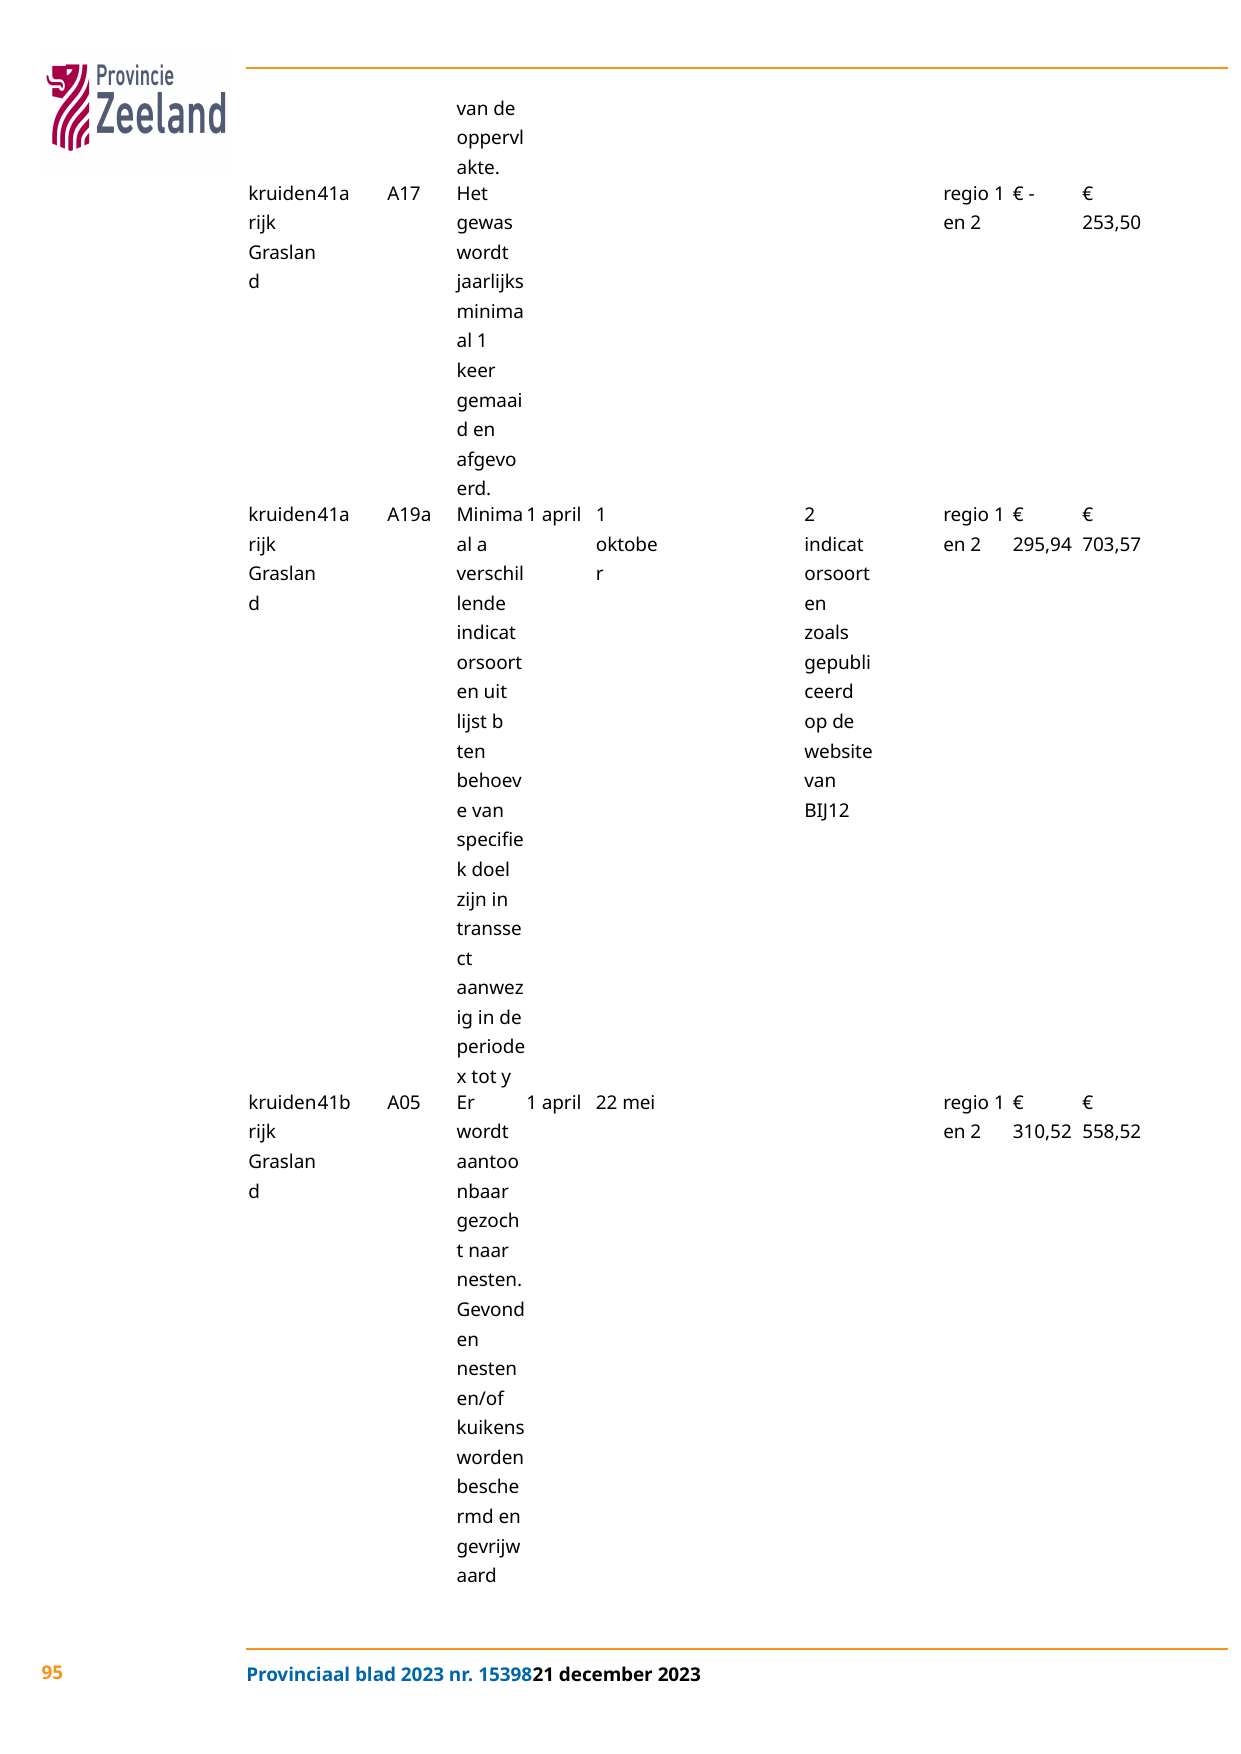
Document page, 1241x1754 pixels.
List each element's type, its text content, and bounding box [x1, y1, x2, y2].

table_cell A05 [387, 1089, 456, 1588]
table_cell [1013, 95, 1082, 180]
table_cell [596, 95, 665, 180]
table_cell Er wordt aantoonbaar gezocht naar nesten. Gevonden nesten en/of kuikens worden beschermd en gevrijwaard [456, 1089, 526, 1588]
table_cell [248, 95, 317, 180]
table_cell [1082, 95, 1152, 180]
table_cell [943, 95, 1013, 180]
table_cell [874, 501, 943, 1089]
table_cell regio 1 en 2 [943, 501, 1013, 1089]
table_cell 1 april [526, 1089, 596, 1588]
table_cell kruidenrijk Grasland [248, 501, 317, 1089]
table_cell [596, 180, 665, 501]
table_cell [387, 95, 456, 180]
table_cell [804, 95, 873, 180]
table_cell van de oppervlakte. [456, 95, 526, 180]
table_cell [735, 180, 804, 501]
table_cell [874, 180, 943, 501]
table_cell [874, 95, 943, 180]
table_cell [874, 1089, 943, 1588]
table_cell 1 april [526, 501, 596, 1089]
table_cell [735, 95, 804, 180]
table_cell € 310,52 [1013, 1089, 1082, 1588]
table_cell regio 1 en 2 [943, 1089, 1013, 1588]
table_cell [804, 180, 873, 501]
table_cell 41b [318, 1089, 387, 1588]
table_cell [735, 1089, 804, 1588]
table_cell € - [1013, 180, 1082, 501]
table_cell [318, 95, 387, 180]
picture [41, 47, 231, 172]
table_cell 1 oktober [596, 501, 665, 1089]
table_cell € 703,57 [1082, 501, 1152, 1089]
table_cell A19a [387, 501, 456, 1089]
table_cell € 558,52 [1082, 1089, 1152, 1588]
table_cell [665, 95, 734, 180]
table_cell [665, 180, 734, 501]
table_cell € 295,94 [1013, 501, 1082, 1089]
table_cell 41a [318, 180, 387, 501]
table_cell Minimaal a verschillende indicatorsoorten uit lijst b ten behoeve van specifiek doel zijn in transsect aanwezig in de periode x tot y [456, 501, 526, 1089]
table_cell [804, 1089, 873, 1588]
table_cell regio 1 en 2 [943, 180, 1013, 501]
table_cell 22 mei [596, 1089, 665, 1588]
table_cell [735, 501, 804, 1089]
table_cell € 253,50 [1082, 180, 1152, 501]
table_cell [526, 95, 596, 180]
table_cell 2 indicatorsoorten zoals gepubliceerd op de website van BIJ12 [804, 501, 873, 1089]
table_cell [526, 180, 596, 501]
table_cell kruidenrijk Grasland [248, 180, 317, 501]
table_cell Het gewas wordt jaarlijks minimaal 1 keer gemaaid en afgevoerd. [456, 180, 526, 501]
table_cell kruidenrijk Grasland [248, 1089, 317, 1588]
table_cell [665, 501, 734, 1089]
table_cell A17 [387, 180, 456, 501]
table_cell [665, 1089, 734, 1588]
table_cell 41a [318, 501, 387, 1089]
